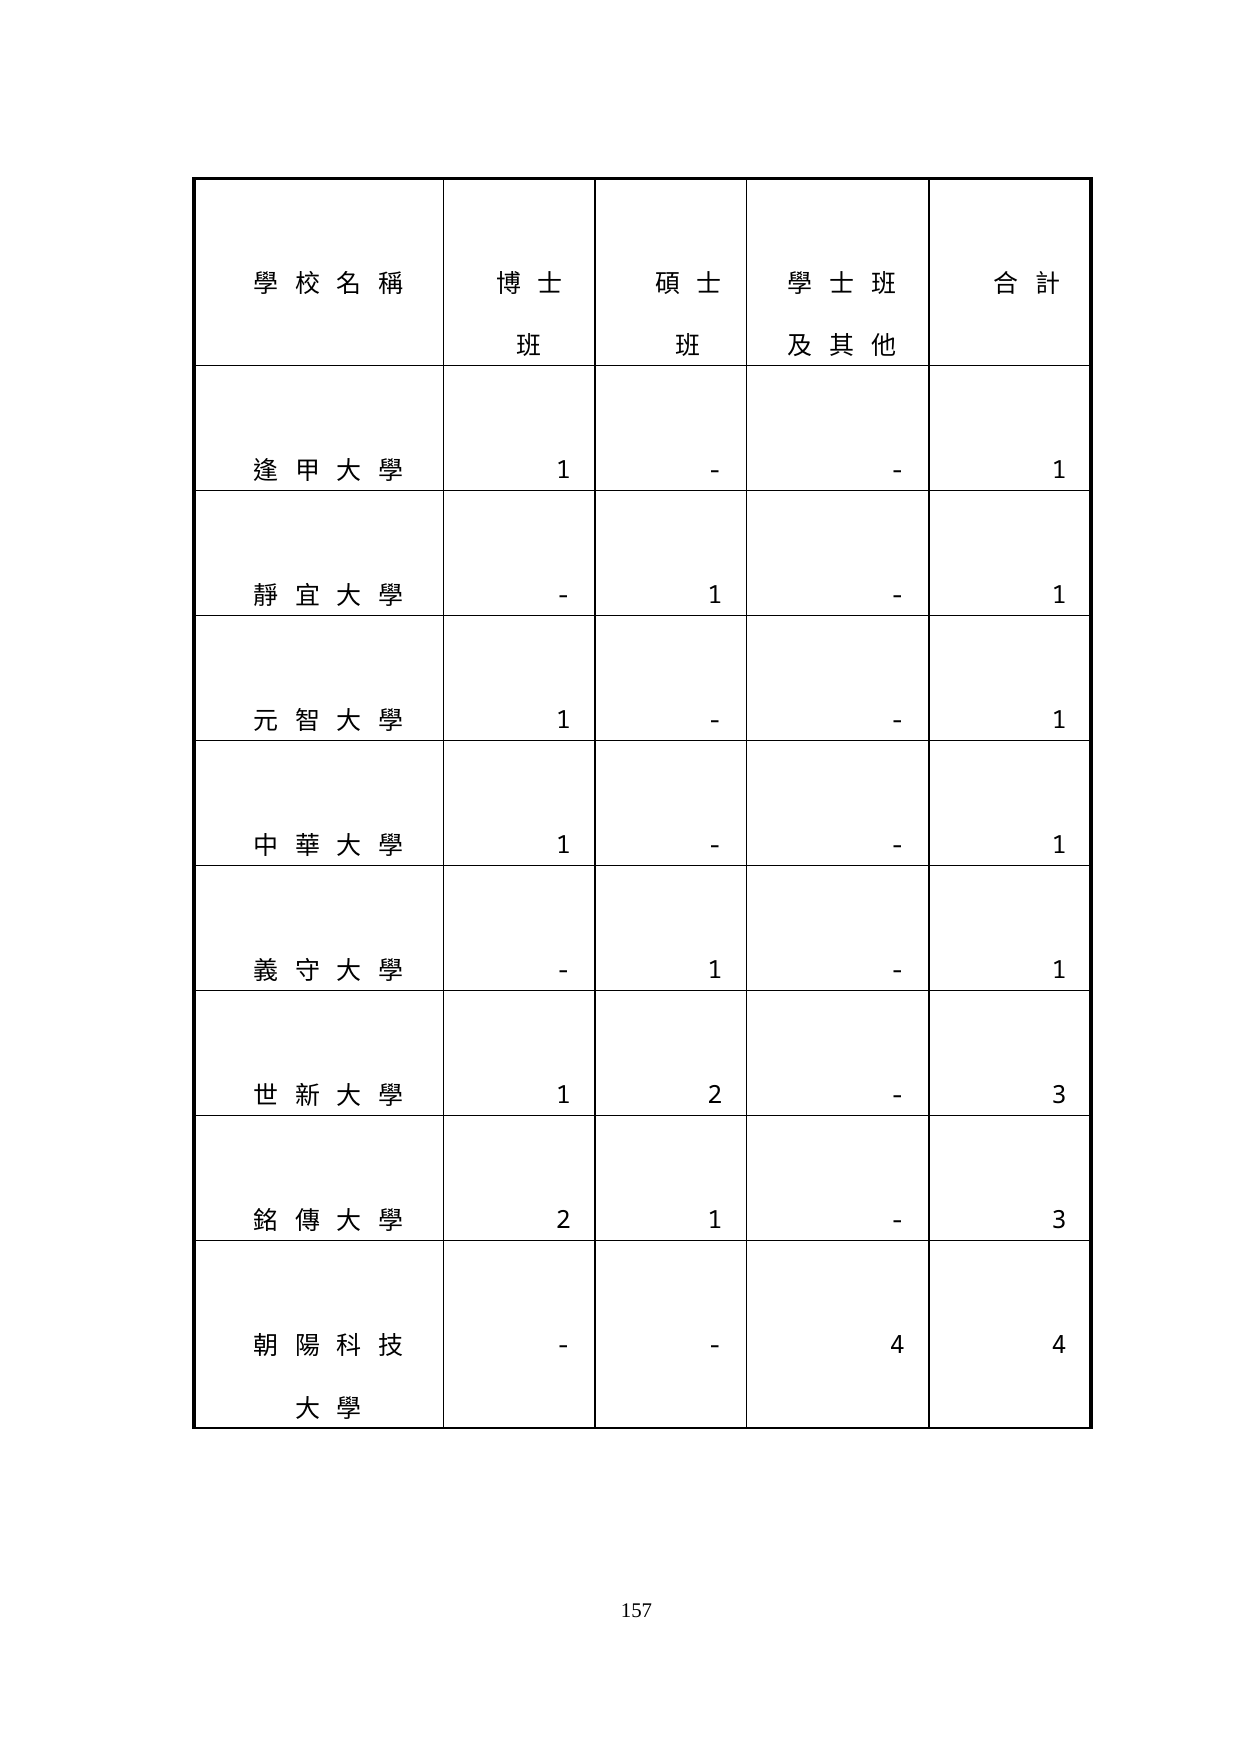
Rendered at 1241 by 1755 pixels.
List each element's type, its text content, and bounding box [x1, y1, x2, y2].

table_cell - [747, 366, 928, 490]
table_cell 1 [930, 616, 1089, 740]
table_cell 義守大學 [196, 866, 443, 990]
table_cell - [596, 1241, 746, 1427]
table_cell - [747, 1116, 928, 1240]
table_cell 1 [930, 866, 1089, 990]
table_cell 中華大學 [196, 741, 443, 865]
table_cell - [747, 741, 928, 865]
table_cell 1 [930, 491, 1089, 615]
table_cell 1 [444, 741, 594, 865]
table_cell 1 [444, 991, 594, 1115]
table_header 碩士班 [596, 180, 746, 365]
table_cell 世新大學 [196, 991, 443, 1115]
table_cell - [596, 616, 746, 740]
table_cell 銘傳大學 [196, 1116, 443, 1240]
table_cell - [747, 491, 928, 615]
table_header 學校名稱 [196, 180, 443, 365]
table_cell 靜宜大學 [196, 491, 443, 615]
table_header 博士班 [444, 180, 594, 365]
table_cell 3 [930, 1116, 1089, 1240]
table_header 學士班及其他 [747, 180, 928, 365]
table_cell - [596, 741, 746, 865]
table_cell 2 [444, 1116, 594, 1240]
table_cell - [444, 491, 594, 615]
table_cell - [444, 1241, 594, 1427]
table_cell - [444, 866, 594, 990]
table_header 合計 [930, 180, 1089, 365]
table_cell 逢甲大學 [196, 366, 443, 490]
table_cell 1 [930, 741, 1089, 865]
table_cell 1 [930, 366, 1089, 490]
table_cell 4 [747, 1241, 928, 1427]
table_cell 1 [444, 616, 594, 740]
table_cell - [747, 866, 928, 990]
table_cell 1 [596, 491, 746, 615]
table_cell - [596, 366, 746, 490]
table_cell 1 [596, 1116, 746, 1240]
table_cell - [747, 616, 928, 740]
table_cell 2 [596, 991, 746, 1115]
table_cell - [747, 991, 928, 1115]
table_cell 1 [596, 866, 746, 990]
table_cell 1 [444, 366, 594, 490]
table_cell 3 [930, 991, 1089, 1115]
table_cell 朝陽科技大學 [196, 1241, 443, 1427]
table_cell 4 [930, 1241, 1089, 1427]
table_cell 元智大學 [196, 616, 443, 740]
